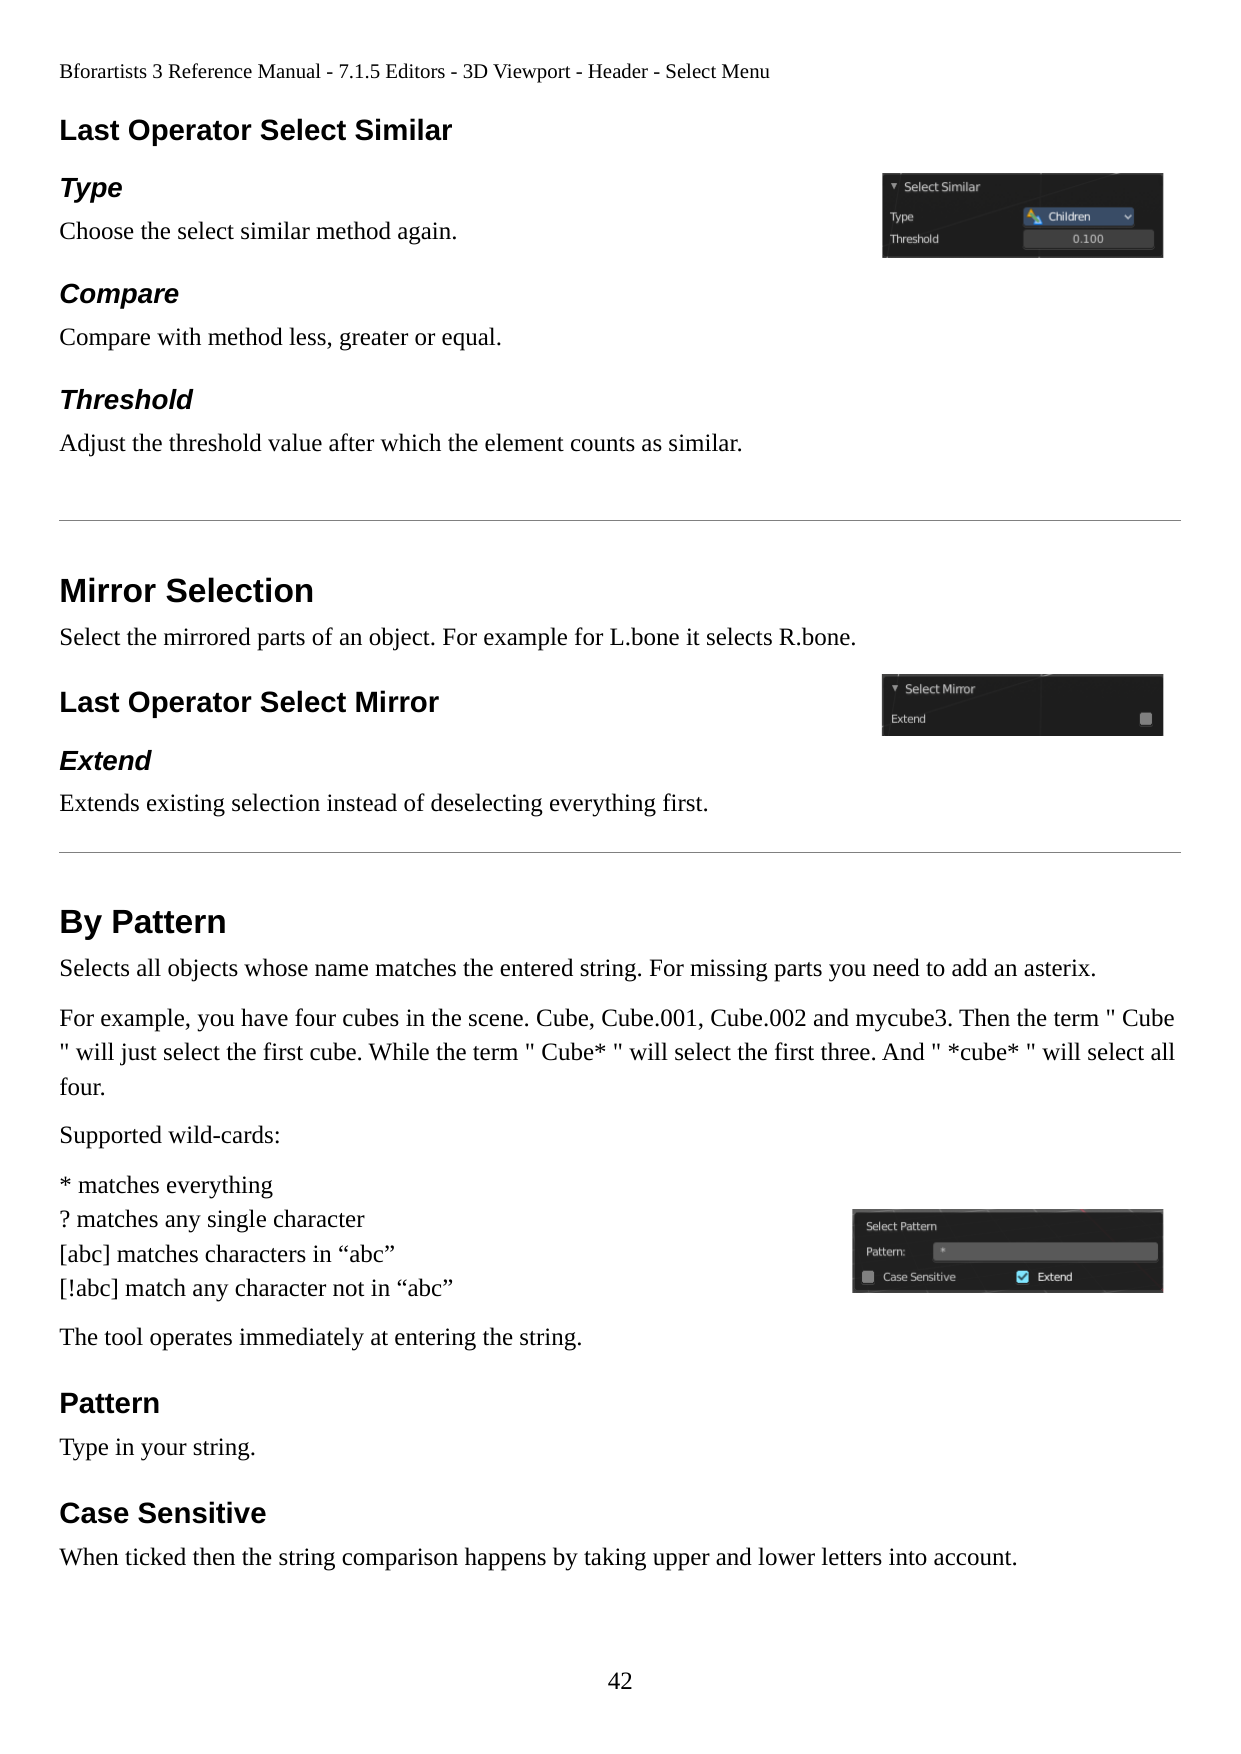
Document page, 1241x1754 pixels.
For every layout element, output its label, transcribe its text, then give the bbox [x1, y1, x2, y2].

subtitle Last Operator Select Similar [59, 113, 1181, 146]
picture [881, 674, 1164, 736]
subtitle Last Operator Select Mirror [59, 685, 881, 719]
subtitle Case Sensitive [59, 1496, 1181, 1529]
subtitle Threshold [59, 383, 1181, 415]
text For example, you have four cubes in the scene. Cube, Cube.001, Cube.002 and mycube3. Then the term " Cube " will just select the first cube. While the term " Cube* " will select the first three. And " *cube* " will select all four. [59, 1003, 1181, 1100]
text Type in your string. [59, 1432, 1181, 1461]
text When ticked then the string comparison happens by taking upper and lower letters into account. [59, 1542, 1181, 1571]
text Compare with method less, greater or equal. [59, 322, 1181, 350]
subtitle Extend [59, 744, 1181, 776]
text Choose the select similar method again. [59, 216, 882, 244]
text * matches everything ? matches any single character [abc] matches characters in “abc” [!abc] match any character not in “abc” [59, 1170, 1181, 1302]
text Supported wild-cards: [59, 1121, 1181, 1149]
text Adjust the threshold value after which the element counts as similar. [59, 428, 1181, 456]
text Extends existing selection instead of deselecting everything first. [59, 788, 1181, 817]
text Select the mirrored parts of an object. For example for L.bone it selects R.bone. [59, 622, 1181, 650]
subtitle By Pattern [59, 902, 1181, 941]
subtitle Compare [59, 277, 1181, 309]
picture [852, 1209, 1164, 1293]
picture [882, 173, 1164, 258]
text Selects all objects whose name matches the entered string. For missing parts you need to add an asterix. [59, 953, 1181, 982]
subtitle Mirror Selection [59, 570, 1181, 609]
subtitle Pattern [59, 1386, 1181, 1419]
text The tool operates immediately at entering the string. [59, 1322, 1181, 1351]
subtitle [1164, 685, 1181, 719]
subtitle Type [59, 171, 1181, 203]
